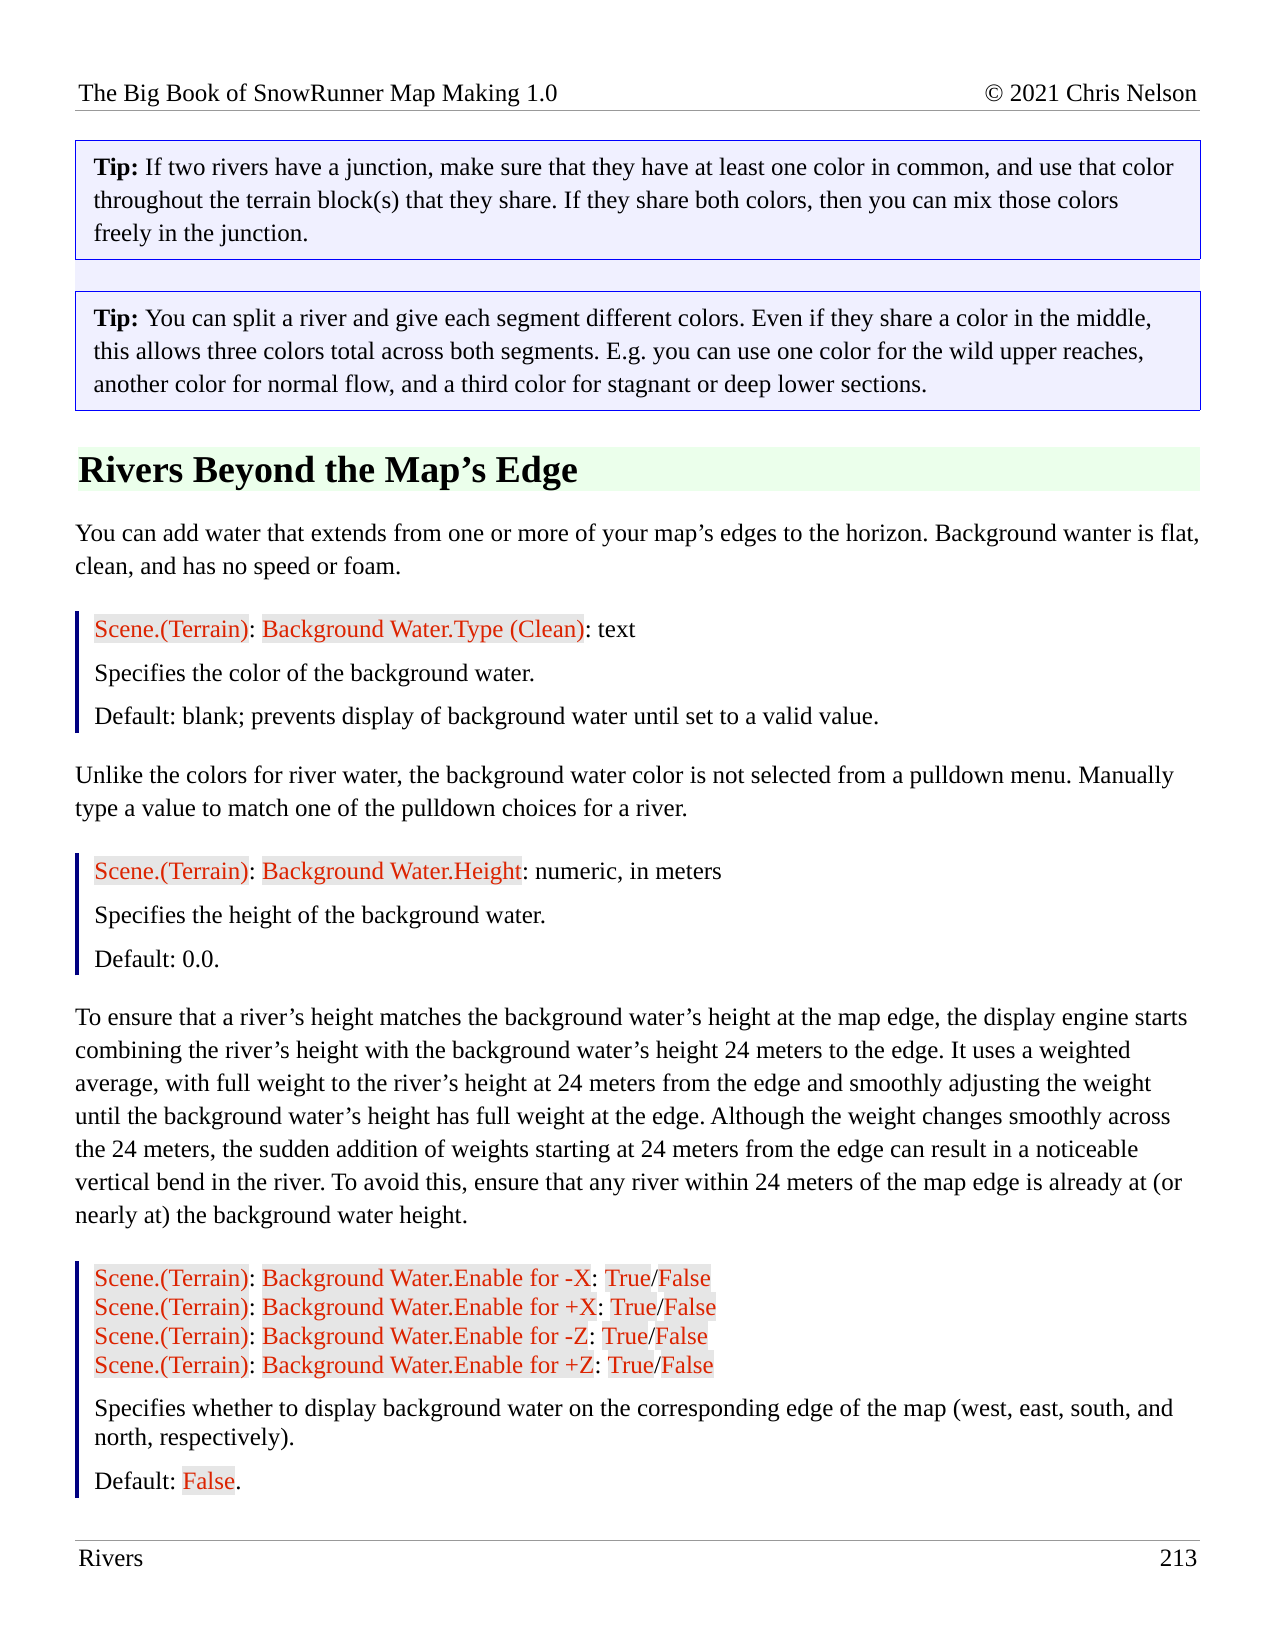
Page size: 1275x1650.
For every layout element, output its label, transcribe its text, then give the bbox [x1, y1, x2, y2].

text Unlike the colors for river water, the background water color is not selected from a pulldown menu. Manually type a value to match one of the pulldown choices for a river. [75, 760, 1200, 822]
text Specifies whether to display background water on the corresponding edge of the map (west, east, south, and north, respectively). [79, 1391, 1200, 1451]
text Default: blank; prevents display of background water until set to a valid value. [79, 698, 1200, 733]
text You can add water that extends from one or more of your map’s edges to the horizon. Background wanter is flat, clean, and has no speed or foam. [75, 518, 1200, 579]
text Scene.(Terrain): Background Water.Type (Clean): text [79, 611, 1200, 643]
text Default: False. [79, 1463, 1200, 1498]
text Specifies the height of the background water. [79, 897, 1200, 929]
text To ensure that a river’s height matches the background water’s height at the map edge, the display engine starts combining the river’s height with the background water’s height 24 meters to the edge. It uses a weighted average, with full weight to the river’s height at 24 meters from the edge and smoothly adjusting the weight until the background water’s height has full weight at the edge. Although the weight changes smoothly across the 24 meters, the sudden addition of weights starting at 24 meters from the edge can result in a noticeable vertical bend in the river. To avoid this, ensure that any river within 24 meters of the map edge is already at (or nearly at) the background water height. [75, 1002, 1200, 1229]
text Scene.(Terrain): Background Water.Height: numeric, in meters [79, 853, 1200, 885]
list If two rivers have a junction, make sure that they have at least one color in common, and use that color throughout the terrain block(s) that they share. If they share both colors, then you can mix those colors freely in the junction. [76, 141, 1200, 259]
subtitle Rivers Beyond the Map’s Edge [78, 447, 1200, 491]
text Default: 0.0. [79, 941, 1200, 975]
list You can split a river and give each segment different colors. Even if they share a color in the middle, this allows three colors total across both segments. E.g. you can use one color for the wild upper reaches, another color for normal flow, and a third color for stagnant or deep lower sections. [76, 292, 1200, 410]
text Specifies the color of the background water. [79, 654, 1200, 686]
text Scene.(Terrain): Background Water.Enable for -X: True/False Scene.(Terrain): Background Water.Enable for +X: True/False Scene.(Terrain): Background Water.Enable for -Z: True/False Scene.(Terrain): Background Water.Enable for +Z: True/False [79, 1261, 1200, 1378]
